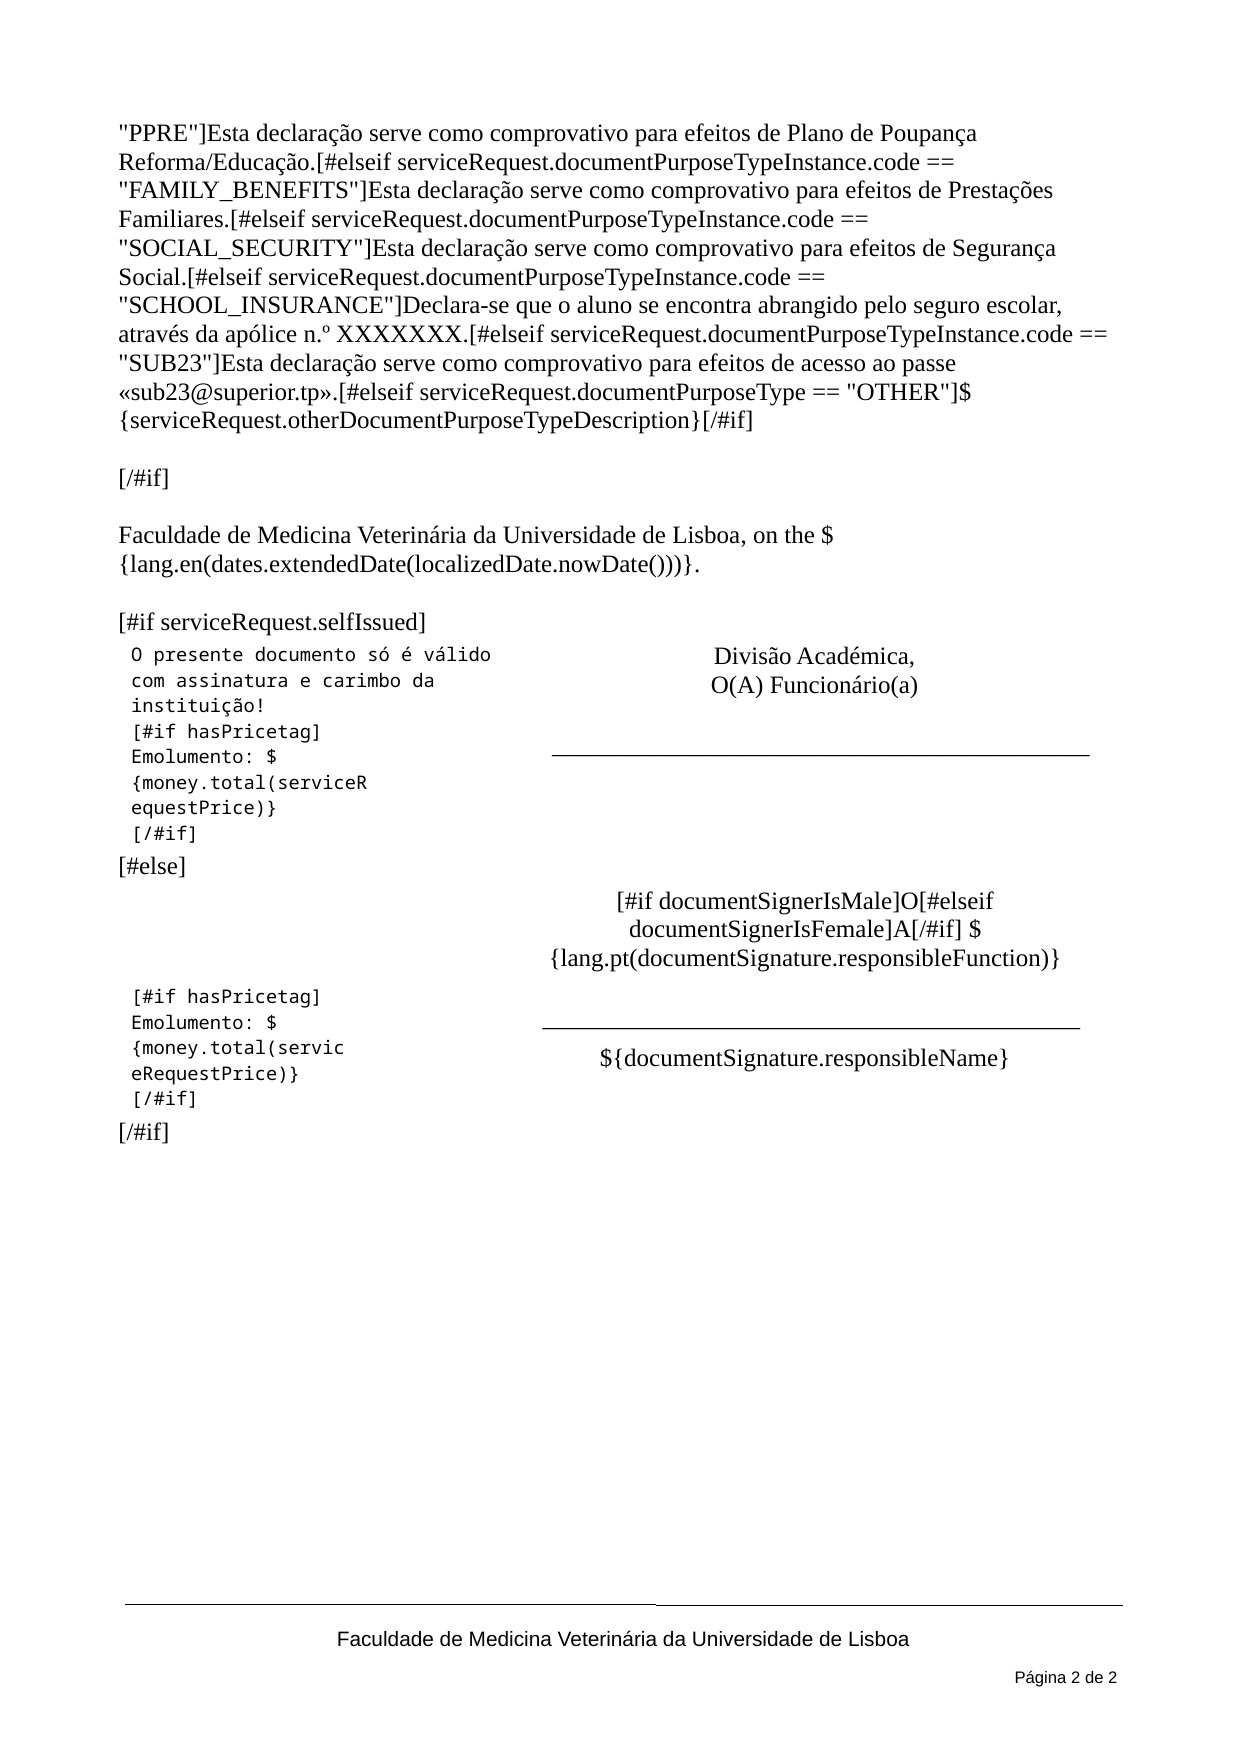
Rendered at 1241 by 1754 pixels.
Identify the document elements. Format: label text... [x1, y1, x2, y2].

table_header [#if documentSignerIsMale]O[#elseif documentSignerIsFemale]A[/#if] ${lang.pt(documentSignature.responsibleFunction)} [125, 880, 1110, 978]
table_cell ___________________________________________ [519, 705, 1110, 764]
text [#else] [118, 851, 1122, 880]
table_cell [#if hasPricetag] Emolumento: ${money.total(serviceRequestPrice)} [/#if] [125, 978, 500, 1117]
text [/#if] [118, 463, 1122, 492]
table_cell [519, 764, 1110, 851]
table_header Divisão Académica, O(A) Funcionário(a) [519, 636, 1110, 704]
table_header O presente documento só é válido com assinatura e carimbo da instituição! [#if hasPricetag] Emolumento: ${money.total(serviceRequestPrice)} [/#if] [125, 636, 519, 851]
text Faculdade de Medicina Veterinária da Universidade de Lisboa, on the ${lang.en(dates.extendedDate(localizedDate.nowDate()))}. [118, 521, 1122, 578]
text "PPRE"]Esta declaração serve como comprovativo para efeitos de Plano de Poupança Reforma/Educação.[#elseif serviceRequest.documentPurposeTypeInstance.code == "FAMILY_BENEFITS"]Esta declaração serve como comprovativo para efeitos de Prestações Familiares.[#elseif serviceRequest.documentPurposeTypeInstance.code == "SOCIAL_SECURITY"]Esta declaração serve como comprovativo para efeitos de Segurança Social.[#elseif serviceRequest.documentPurposeTypeInstance.code == "SCHOOL_INSURANCE"]Declara-se que o aluno se encontra abrangido pelo seguro escolar, através da apólice n.º XXXXXXX.[#elseif serviceRequest.documentPurposeTypeInstance.code == "SUB23"]Esta declaração serve como comprovativo para efeitos de acesso ao passe «sub23@superior.tp».[#elseif serviceRequest.documentPurposeType == "OTHER"]${serviceRequest.otherDocumentPurposeTypeDescription}[/#if] [118, 118, 1122, 434]
text [#if serviceRequest.selfIssued] [118, 607, 1122, 636]
table_cell ${documentSignature.responsibleName} [500, 1038, 1110, 1117]
text [/#if] [118, 1117, 1122, 1146]
table_cell ___________________________________________ [500, 978, 1110, 1037]
